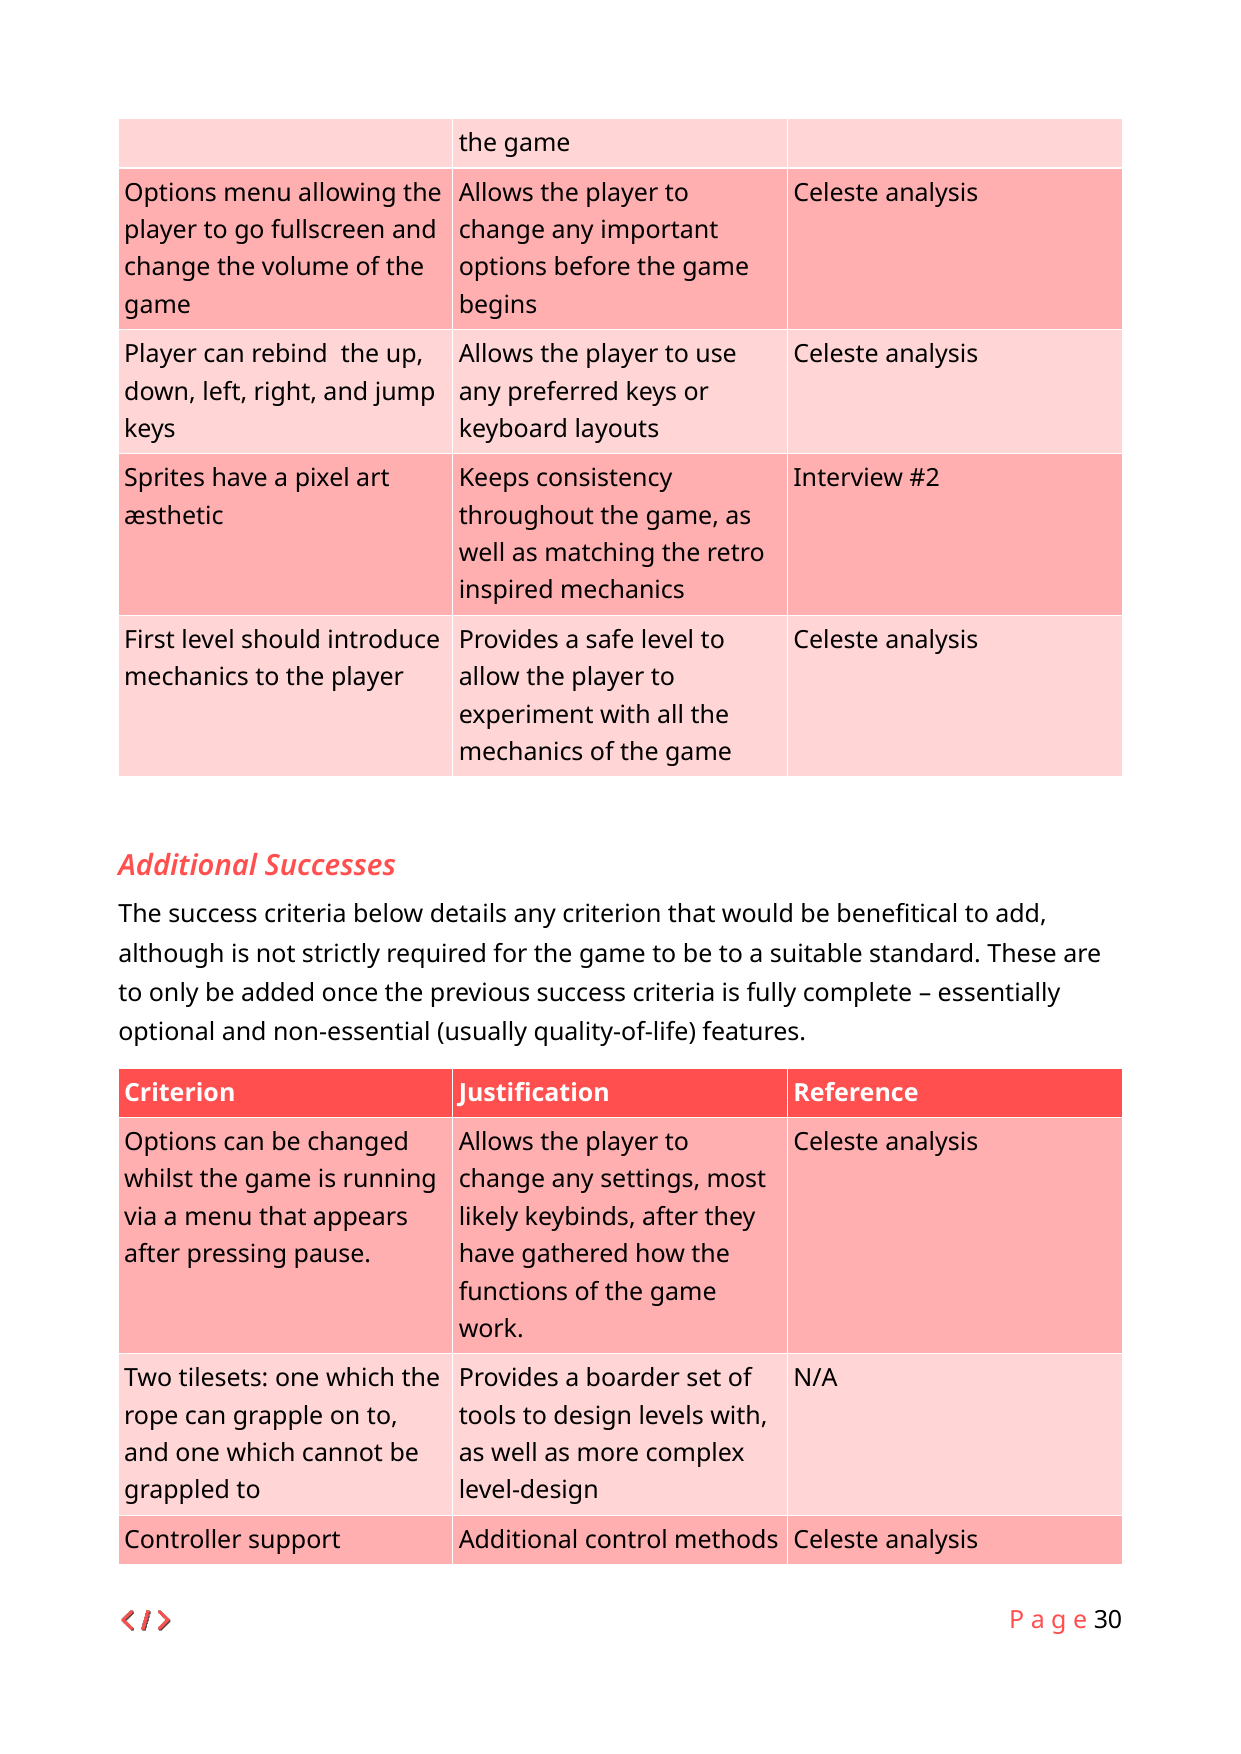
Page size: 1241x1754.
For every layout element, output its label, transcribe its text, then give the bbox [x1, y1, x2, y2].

table_cell [788, 119, 1122, 167]
table_cell [119, 119, 452, 167]
subtitle Additional Successes [118, 844, 1122, 884]
table_cell Controller support [119, 1516, 452, 1564]
table_header Justification [453, 1069, 787, 1117]
table_cell Keeps consistency throughout the game, as well as matching the retro inspired mechanics [453, 454, 787, 615]
table_cell Sprites have a pixel art æsthetic [119, 454, 452, 615]
table_cell Provides a boarder set of tools to design levels with, as well as more complex level-design [453, 1354, 787, 1515]
table_cell Allows the player to change any settings, most likely keybinds, after they have gathered how the functions of the game work. [453, 1118, 787, 1353]
table_cell Celeste analysis [788, 616, 1122, 776]
text The success criteria below details any criterion that would be benefitical to add, although is not strictly required for the game to be to a suitable standard. These are to only be added once the previous success criteria is fully complete – essentially optional and non-essential (usually quality-of-life) features. [118, 896, 1122, 1048]
table_cell Interview #2 [788, 454, 1122, 615]
table_cell Options can be changed whilst the game is running via a menu that appears after pressing pause. [119, 1118, 452, 1353]
table_cell Celeste analysis [788, 330, 1122, 453]
table_cell Celeste analysis [788, 169, 1122, 329]
table_header Criterion [119, 1069, 452, 1117]
table_cell Allows the player to change any important options before the game begins [453, 169, 787, 329]
table_cell Celeste analysis [788, 1118, 1122, 1353]
table_cell the game [453, 119, 787, 167]
table_cell N/A [788, 1354, 1122, 1515]
table_cell Player can rebind the up, down, left, right, and jump keys [119, 330, 452, 453]
table_cell Options menu allowing the player to go fullscreen and change the volume of the game [119, 169, 452, 329]
table_cell Provides a safe level to allow the player to experiment with all the mechanics of the game [453, 616, 787, 776]
table_cell Additional control methods [453, 1516, 787, 1564]
table_cell Celeste analysis [788, 1516, 1122, 1564]
table_header Reference [788, 1069, 1122, 1117]
picture [116, 1591, 175, 1649]
table_cell Allows the player to use any preferred keys or keyboard layouts [453, 330, 787, 453]
table_cell First level should introduce mechanics to the player [119, 616, 452, 776]
table_cell Two tilesets: one which the rope can grapple on to, and one which cannot be grappled to [119, 1354, 452, 1515]
